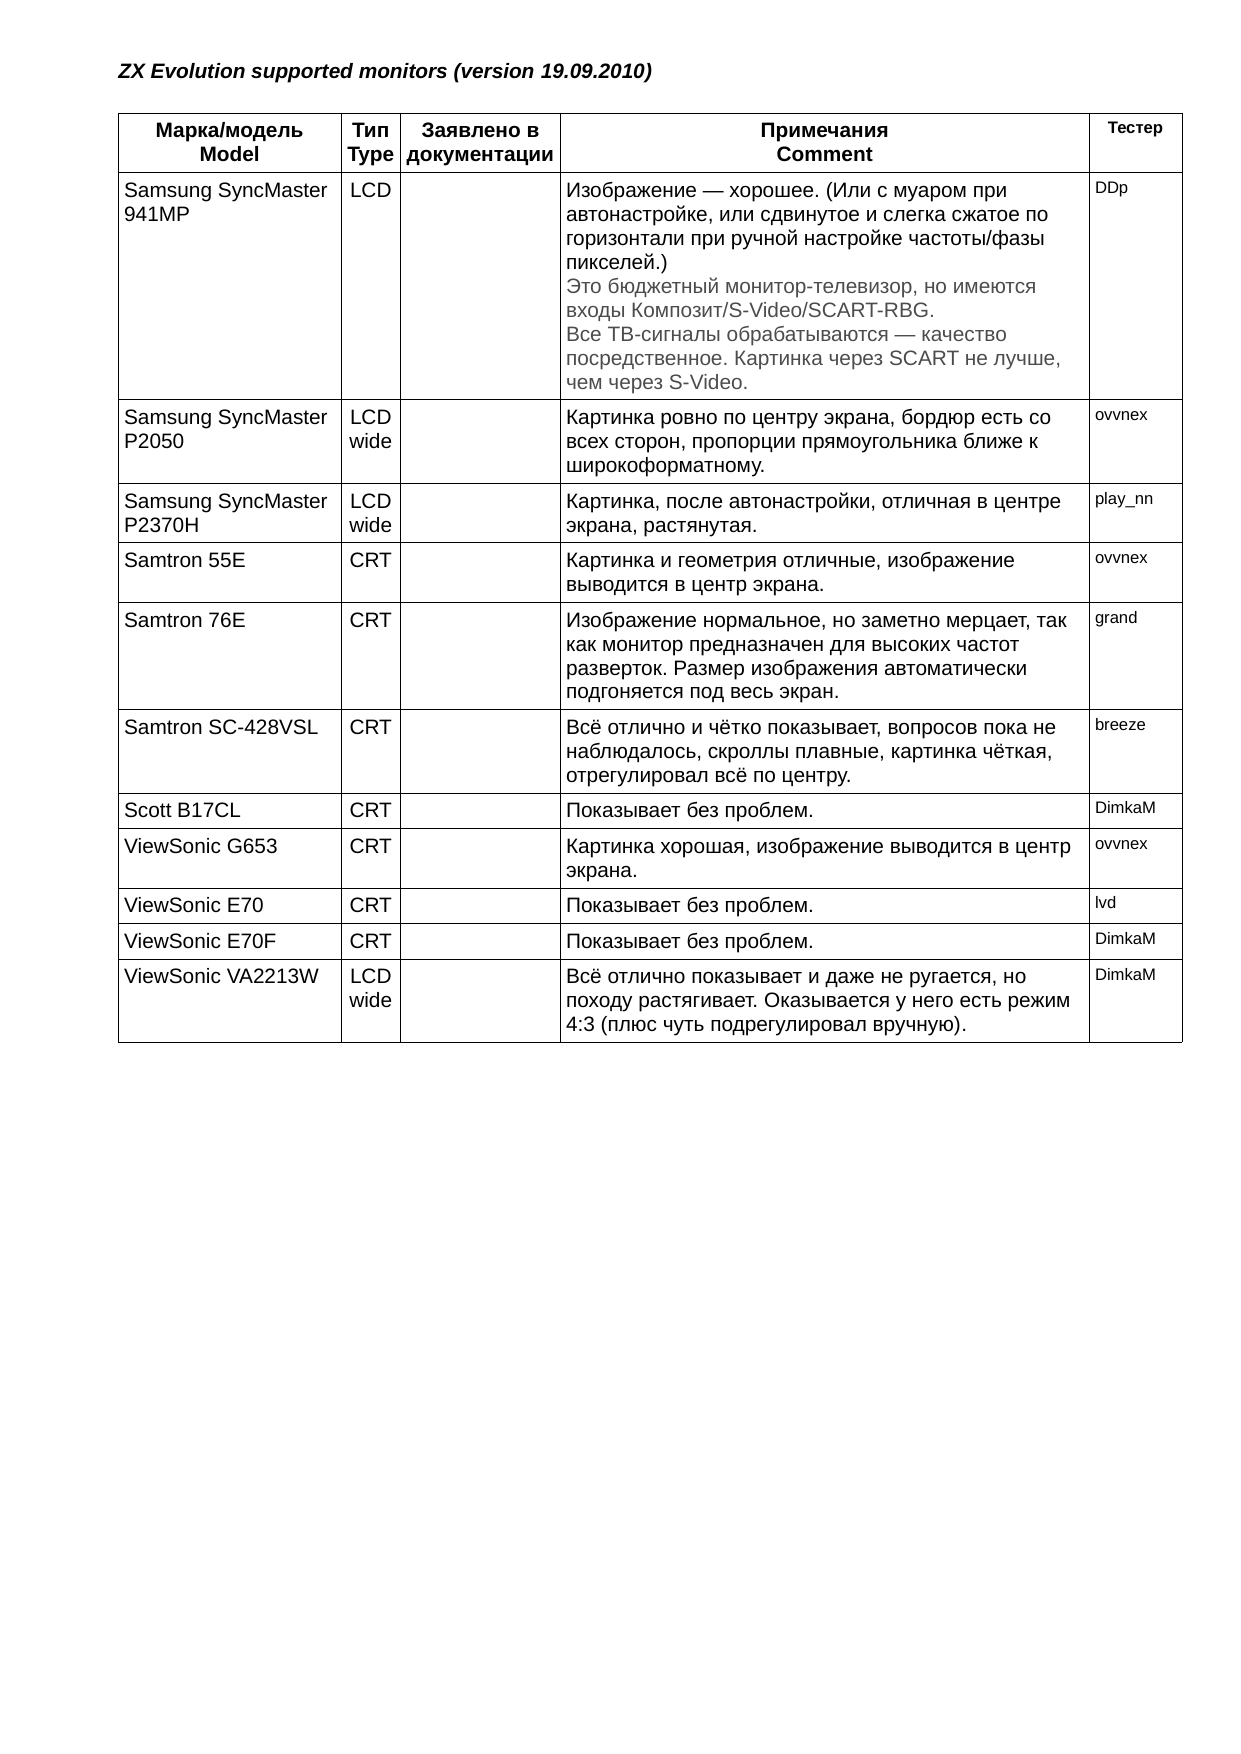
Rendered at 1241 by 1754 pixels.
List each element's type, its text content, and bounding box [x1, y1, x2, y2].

table_cell Изображение — хорошее. (Или с муаром при автонастройке, или сдвинутое и слегка сжатое по горизонтали при ручной настройке частоты/фазы пикселей.) Это бюджетный монитор-телевизор, но имеются входы Композит/S-Video/SCART-RBG. Все ТВ-сигналы обрабатываются — качество посредственное. Картинка через SCART не лучше, чем через S-Video. [561, 173, 1089, 399]
table_cell LCD [342, 173, 400, 399]
table_cell ViewSonic E70F [119, 924, 341, 958]
table_cell DimkaM [1090, 794, 1182, 828]
table_cell Samtron SC-428VSL [119, 710, 341, 792]
table_cell Scott B17CL [119, 794, 341, 828]
table_cell Картинка хорошая, изображение выводится в центр экрана. [561, 829, 1089, 887]
table_cell DimkaM [1090, 924, 1182, 958]
table_cell Картинка и геометрия отличные, изображение выводится в центр экрана. [561, 543, 1089, 602]
table_cell CRT [342, 889, 400, 923]
table_cell [401, 889, 560, 923]
table_cell Картинка ровно по центру экрана, бордюр есть со всех сторон, пропорции прямоугольника ближе к широкоформатному. [561, 400, 1089, 483]
table_cell Samsung SyncMaster P2370H [119, 484, 341, 542]
table_cell CRT [342, 543, 400, 602]
table_cell [401, 400, 560, 483]
table_cell Samsung SyncMaster P2050 [119, 400, 341, 483]
table_cell DDp [1090, 173, 1182, 399]
table_cell Samsung SyncMaster 941MP [119, 173, 341, 399]
table_cell [401, 794, 560, 828]
table_cell ViewSonic VA2213W [119, 960, 341, 1042]
table_cell Картинка, после автонастройки, отличная в центре экрана, растянутая. [561, 484, 1089, 542]
table_cell [401, 710, 560, 792]
table_cell Показывает без проблем. [561, 794, 1089, 828]
table_cell [401, 603, 560, 709]
table_cell Показывает без проблем. [561, 924, 1089, 958]
table_cell CRT [342, 924, 400, 958]
table_cell LCD wide [342, 484, 400, 542]
table_cell CRT [342, 710, 400, 792]
table_cell Samtron 55E [119, 543, 341, 602]
table_header Примечания Comment [561, 114, 1089, 172]
table_cell ovvnex [1090, 829, 1182, 887]
table_cell [401, 173, 560, 399]
table_cell Всё отлично показывает и даже не ругается, но походу растягивает. Оказывается у него есть режим 4:3 (плюс чуть подрегулировал вручную). [561, 960, 1089, 1042]
table_cell LCD wide [342, 400, 400, 483]
table_cell [401, 829, 560, 887]
table_header Марка/модель Model [119, 114, 341, 172]
table_cell breeze [1090, 710, 1182, 792]
table_cell Всё отлично и чётко показывает, вопросов пока не наблюдалось, скроллы плавные, картинка чёткая, отрегулировал всё по центру. [561, 710, 1089, 792]
table_cell DimkaM [1090, 960, 1182, 1042]
table_cell Samtron 76E [119, 603, 341, 709]
table_cell ovvnex [1090, 543, 1182, 602]
table_cell [401, 484, 560, 542]
table_cell CRT [342, 603, 400, 709]
table_cell grand [1090, 603, 1182, 709]
table_cell [401, 960, 560, 1042]
table_cell ovvnex [1090, 400, 1182, 483]
table_cell lvd [1090, 889, 1182, 923]
table_cell CRT [342, 794, 400, 828]
table_cell [401, 543, 560, 602]
table_cell Изображение нормальное, но заметно мерцает, так как монитор предназначен для высоких частот разверток. Размер изображения автоматически подгоняется под весь экран. [561, 603, 1089, 709]
table_header Тестер [1090, 114, 1182, 172]
table_cell CRT [342, 829, 400, 887]
table_cell ViewSonic G653 [119, 829, 341, 887]
table_cell play_nn [1090, 484, 1182, 542]
table_cell ViewSonic E70 [119, 889, 341, 923]
table_header Заявлено в документации [401, 114, 560, 172]
table_cell Показывает без проблем. [561, 889, 1089, 923]
table_header Тип Type [342, 114, 400, 172]
table_cell LCD wide [342, 960, 400, 1042]
table_cell [401, 924, 560, 958]
